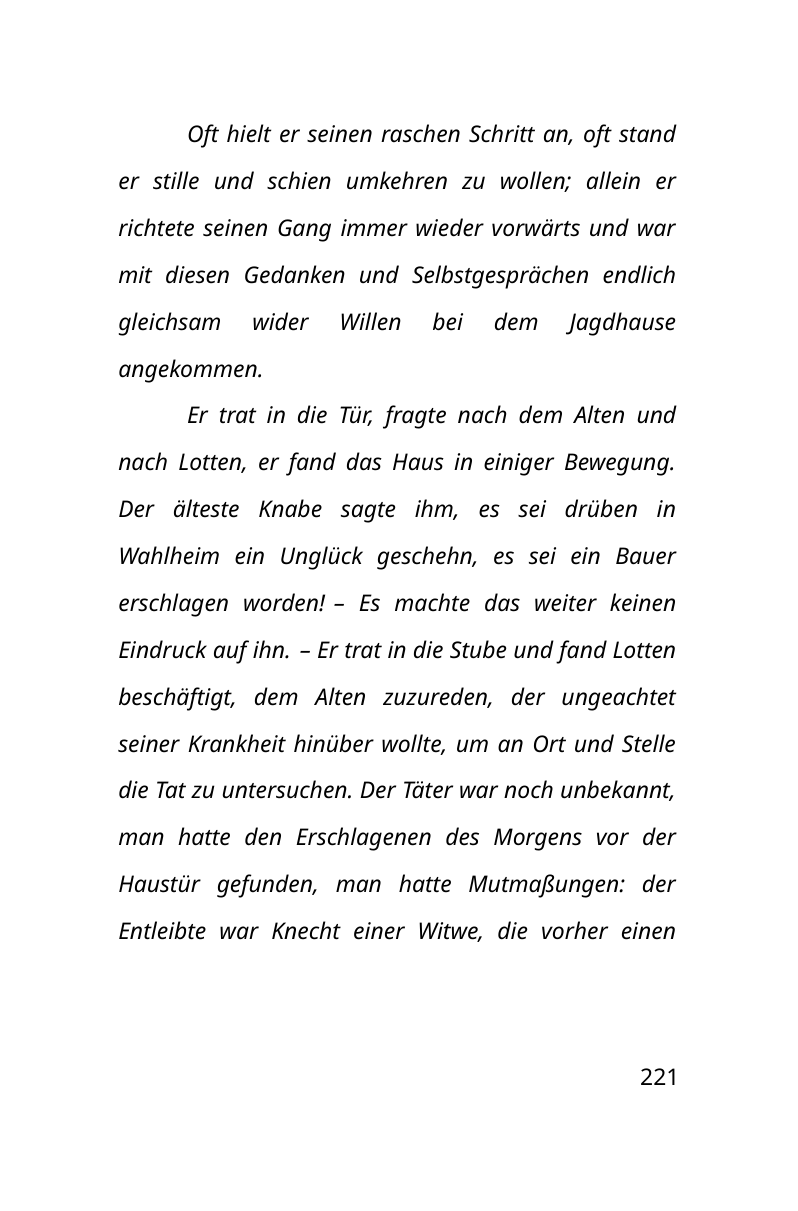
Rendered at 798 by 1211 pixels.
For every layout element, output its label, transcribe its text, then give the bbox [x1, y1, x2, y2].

text Er trat in die Tür, fragte nach dem Alten und nach Lotten, er fand das Haus in einiger Bewegung. Der älteste Knabe sagte ihm, es sei drüben in Wahlheim ein Unglück geschehn, es sei ein Bauer erschlagen worden! – Es machte das weiter keinen Eindruck auf ihn. – Er trat in die Stube und fand Lotten beschäftigt, dem Alten zuzureden, der ungeachtet seiner Krankheit hinüber wollte, um an Ort und Stelle die Tat zu untersuchen. Der Täter war noch unbekannt, man hatte den Erschlagenen des Morgens vor der Haustür gefunden, man hatte Mutmaßungen: der Entleibte war Knecht einer Witwe, die vorher einen [118, 399, 679, 946]
text Oft hielt er seinen raschen Schritt an, oft stand er stille und schien umkehren zu wollen; allein er richtete seinen Gang immer wieder vorwärts und war mit diesen Gedanken und Selbstgesprächen endlich gleichsam wider Willen bei dem Jagdhause angekommen. [118, 118, 679, 384]
